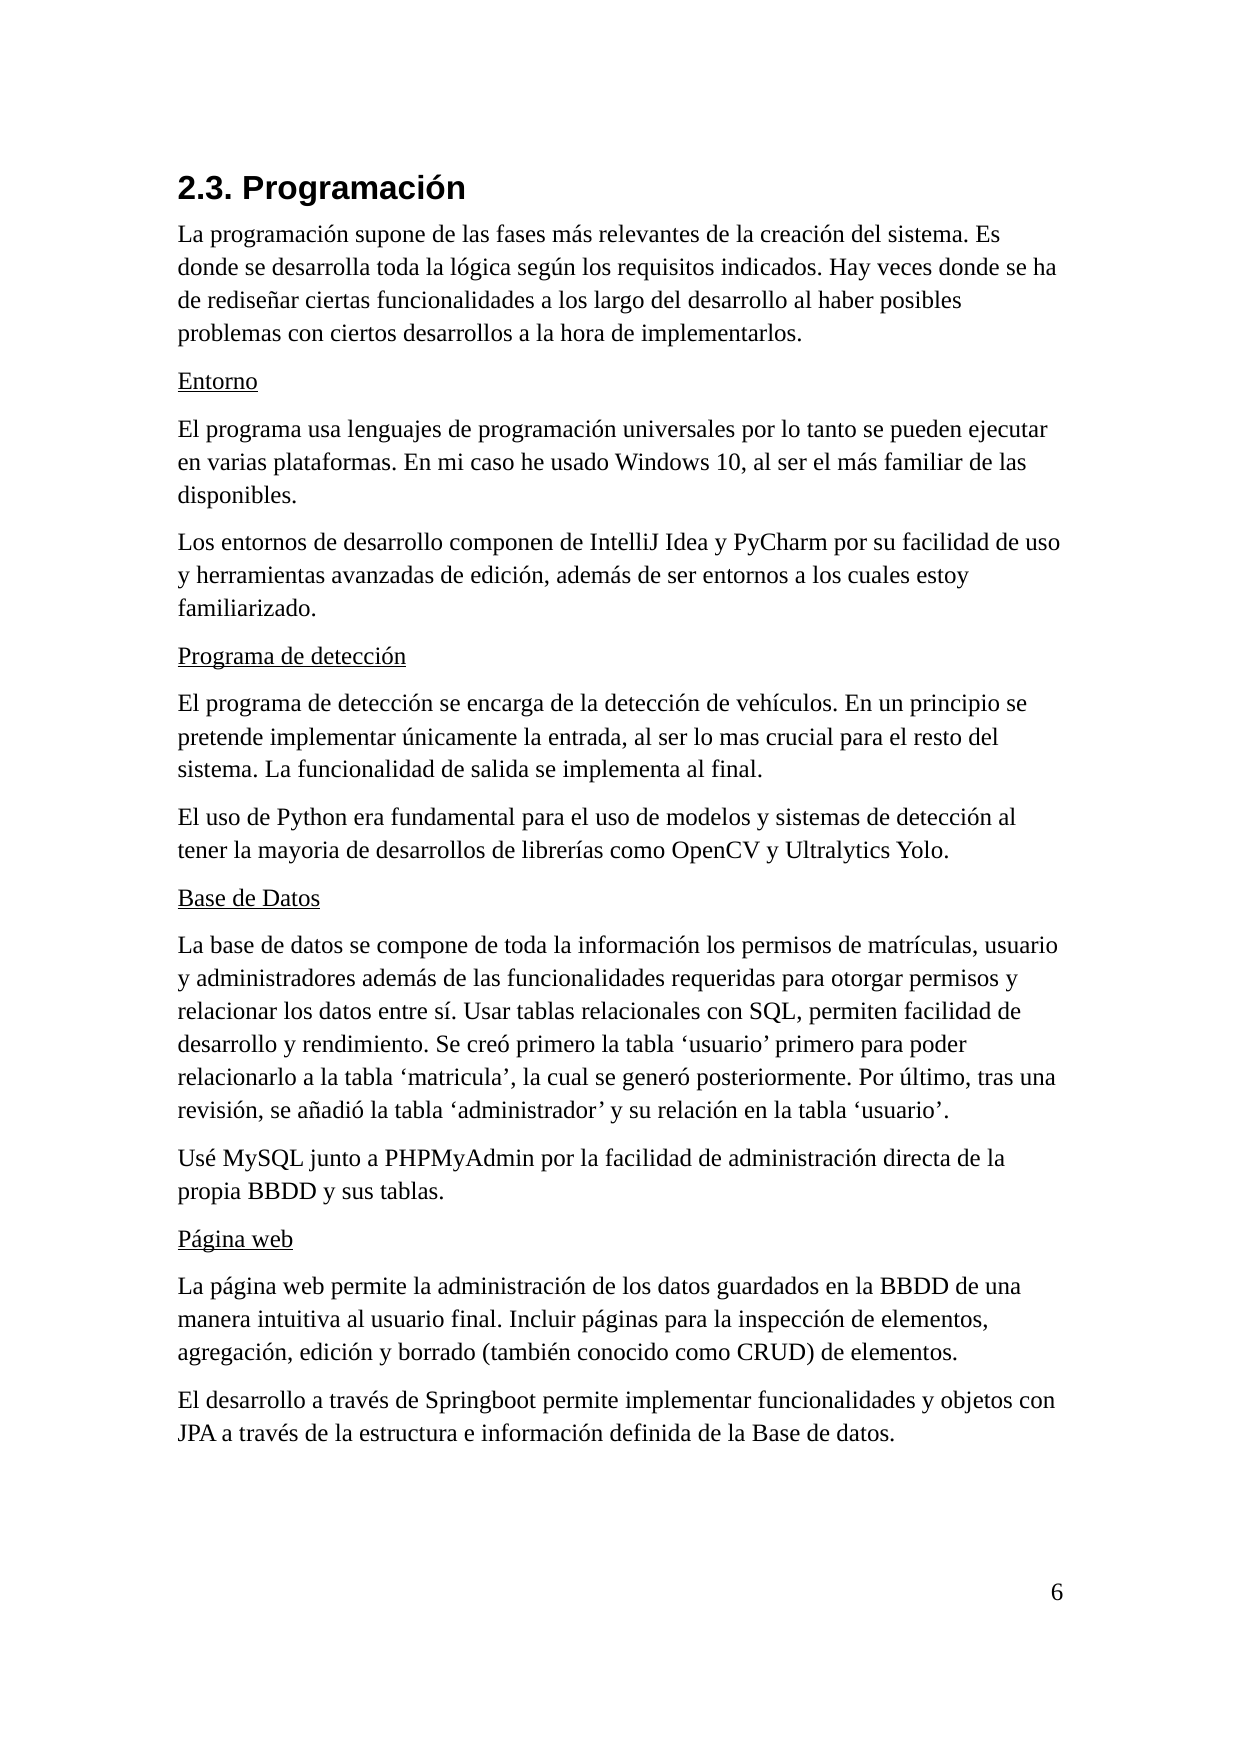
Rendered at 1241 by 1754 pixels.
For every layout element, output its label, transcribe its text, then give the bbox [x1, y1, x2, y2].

text La página web permite la administración de los datos guardados en la BBDD de una manera intuitiva al usuario final. Incluir páginas para la inspección de elementos, agregación, edición y borrado (también conocido como CRUD) de elementos. [177, 1271, 1063, 1366]
text Los entornos de desarrollo componen de IntelliJ Idea y PyCharm por su facilidad de uso y herramientas avanzadas de edición, además de ser entornos a los cuales estoy familiarizado. [177, 527, 1063, 622]
text Página web [177, 1224, 1063, 1252]
text Base de Datos [177, 883, 1063, 912]
text El desarrollo a través de Springboot permite implementar funcionalidades y objetos con JPA a través de la estructura e información definida de la Base de datos. [177, 1385, 1063, 1447]
text La programación supone de las fases más relevantes de la creación del sistema. Es donde se desarrolla toda la lógica según los requisitos indicados. Hay veces donde se ha de rediseñar ciertas funcionalidades a los largo del desarrollo al haber posibles problemas con ciertos desarrollos a la hora de implementarlos. [177, 219, 1063, 347]
text La base de datos se compone de toda la información los permisos de matrículas, usuario y administradores además de las funcionalidades requeridas para otorgar permisos y relacionar los datos entre sí. Usar tablas relacionales con SQL, permiten facilidad de desarrollo y rendimiento. Se creó primero la tabla ‘usuario’ primero para poder relacionarlo a la tabla ‘matricula’, la cual se generó posteriormente. Por último, tras una revisión, se añadió la tabla ‘administrador’ y su relación en la tabla ‘usuario’. [177, 930, 1063, 1124]
text El programa usa lenguajes de programación universales por lo tanto se pueden ejecutar en varias plataformas. En mi caso he usado Windows 10, al ser el más familiar de las disponibles. [177, 414, 1063, 508]
text El uso de Python era fundamental para el uso de modelos y sistemas de detección al tener la mayoria de desarrollos de librerías como OpenCV y Ultralytics Yolo. [177, 802, 1063, 864]
text El programa de detección se encarga de la detección de vehículos. En un principio se pretende implementar únicamente la entrada, al ser lo mas crucial para el resto del sistema. La funcionalidad de salida se implementa al final. [177, 688, 1063, 783]
text Entorno [177, 366, 1063, 395]
text Programa de detección [177, 641, 1063, 670]
subtitle 2.3. Programación [177, 168, 1063, 207]
text Usé MySQL junto a PHPMyAdmin por la facilidad de administración directa de la propia BBDD y sus tablas. [177, 1143, 1063, 1205]
